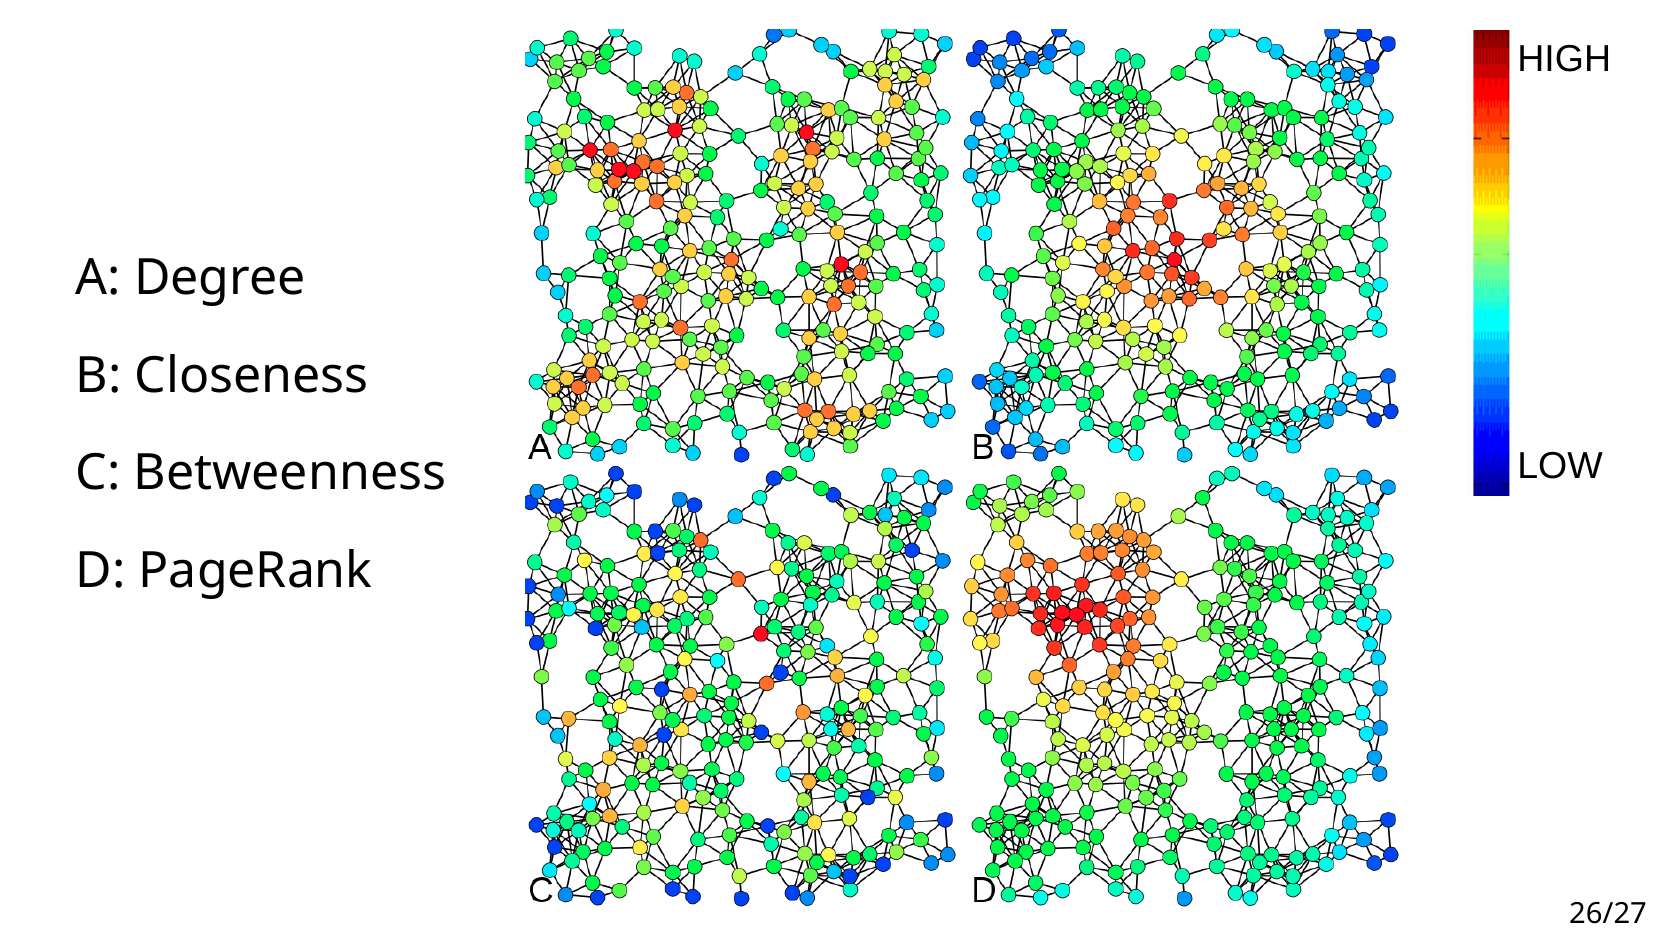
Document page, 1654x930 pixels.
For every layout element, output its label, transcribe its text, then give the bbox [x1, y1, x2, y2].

list A: Degree B: Closeness C: Betweenness D: PageRank [75, 240, 481, 616]
picture [1466, 29, 1512, 496]
picture [525, 29, 1411, 908]
text_box HIGH [1502, 29, 1627, 87]
text_box LOW [1502, 437, 1618, 495]
